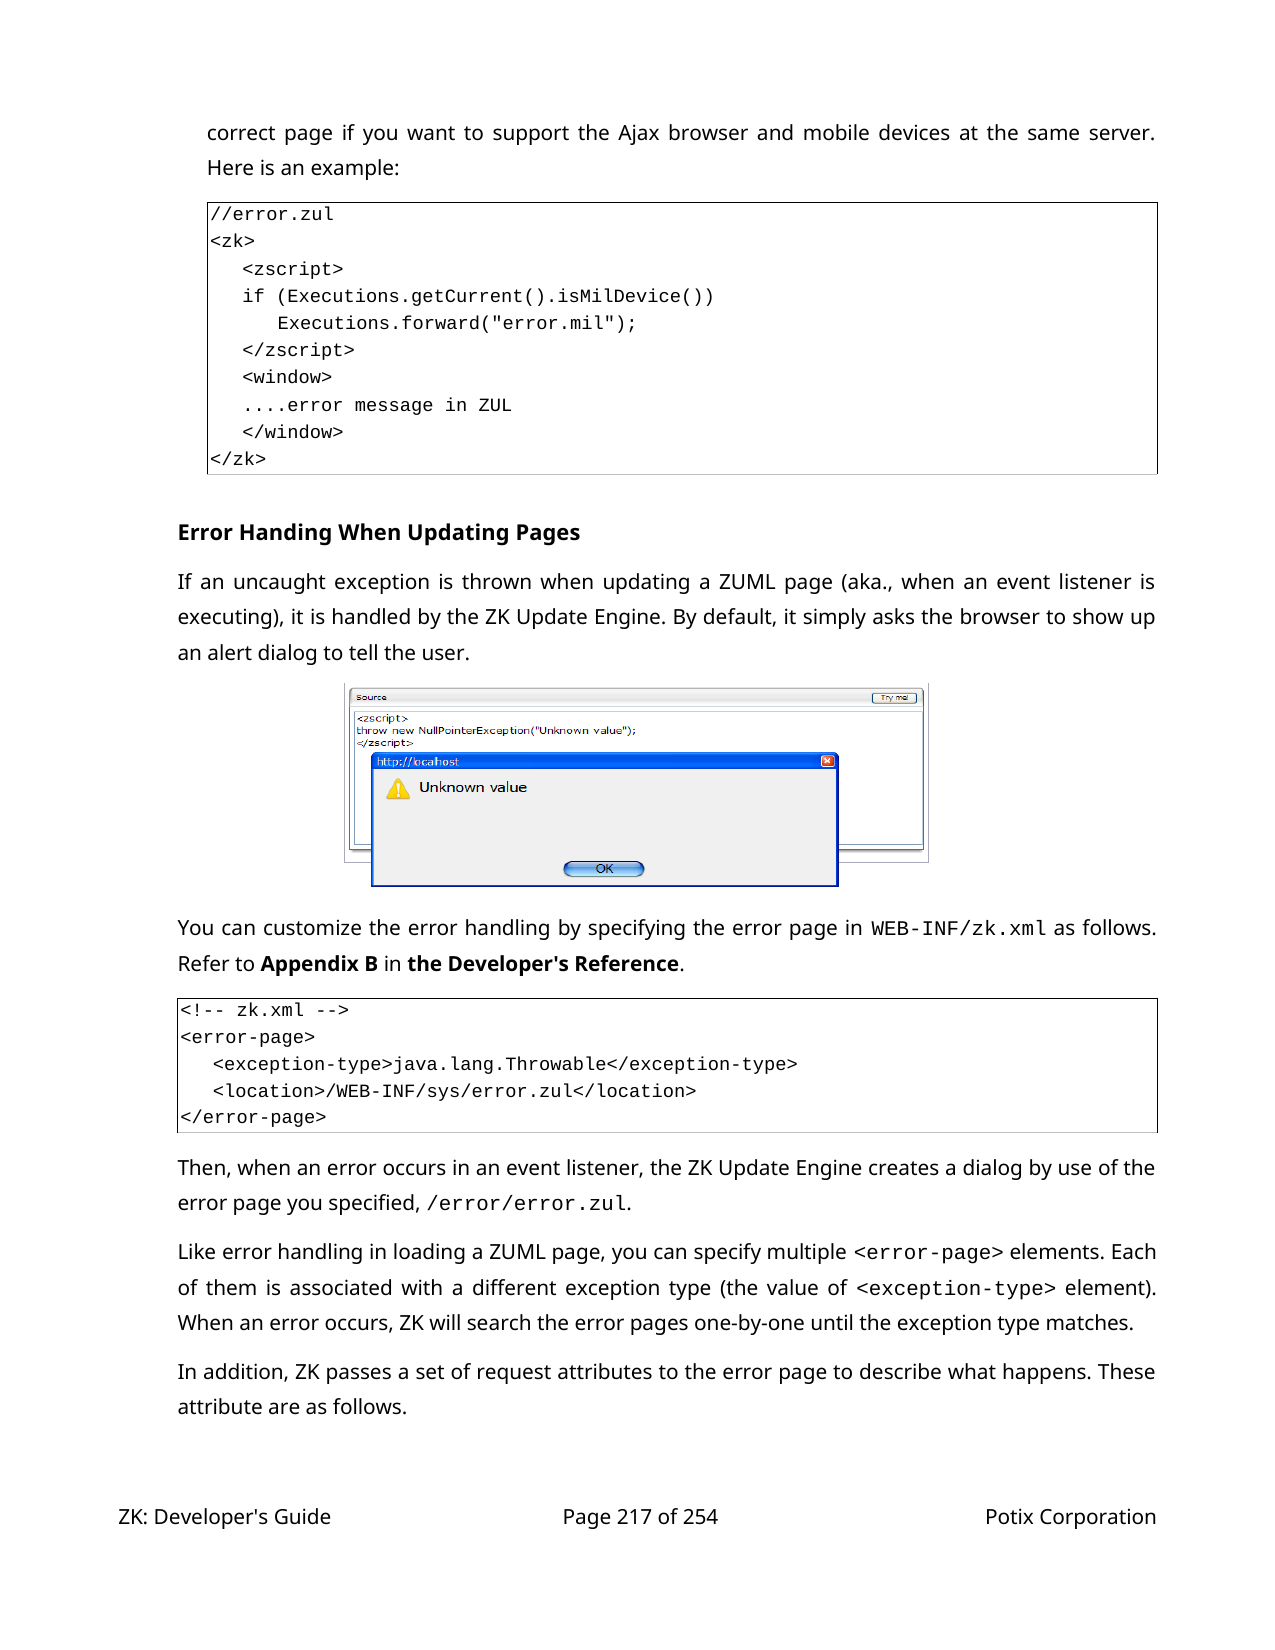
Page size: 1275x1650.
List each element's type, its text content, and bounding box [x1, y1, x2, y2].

text ....error message in ZUL [208, 392, 1157, 417]
text </zscript> [208, 338, 1157, 362]
text <zk> [208, 229, 1157, 254]
picture [342, 683, 933, 889]
text <zscript> [208, 257, 1157, 281]
text Like error handling in loading a ZUML page, you can specify multiple <error-page> elements. Each of them is associated with a different exception type (the value of <exception-type> element). When an error occurs, ZK will search the error pages one-by-one until the exception type matches. [177, 1237, 1157, 1337]
subtitle Error Handing When Updating Pages [177, 517, 1157, 547]
text <window> [208, 365, 1157, 389]
text </window> [208, 420, 1157, 444]
text Then, when an error occurs in an event listener, the ZK Update Engine creates a dialog by use of the error page you specified, /error/error.zul. [177, 1153, 1157, 1217]
text if (Executions.getCurrent().isMilDevice()) [208, 284, 1157, 308]
text <exception-type>java.lang.Throwable</exception-type> <location>/WEB-INF/sys/error.zul</location> </error-page> [178, 1052, 1157, 1132]
text If an uncaught exception is thrown when updating a ZUML page (aka., when an event listener is executing), it is handled by the ZK Update Engine. By default, it simply asks the browser to show up an alert dialog to tell the user. [177, 567, 1157, 666]
text <!-- zk.xml --> [178, 999, 1157, 1022]
text </zk> [208, 447, 1157, 474]
text <error-page> [178, 1025, 1157, 1049]
text correct page if you want to support the Ajax browser and mobile devices at the same server. Here is an example: [207, 118, 1157, 182]
text You can customize the error handling by specifying the error page in WEB-INF/zk.xml as follows. Refer to Appendix B in the Developer's Reference. [177, 913, 1157, 977]
text In addition, ZK passes a set of request attributes to the error page to describe what happens. These attribute are as follows. [177, 1357, 1157, 1421]
text Executions.forward("error.mil"); [208, 311, 1157, 335]
text //error.zul [208, 203, 1157, 226]
